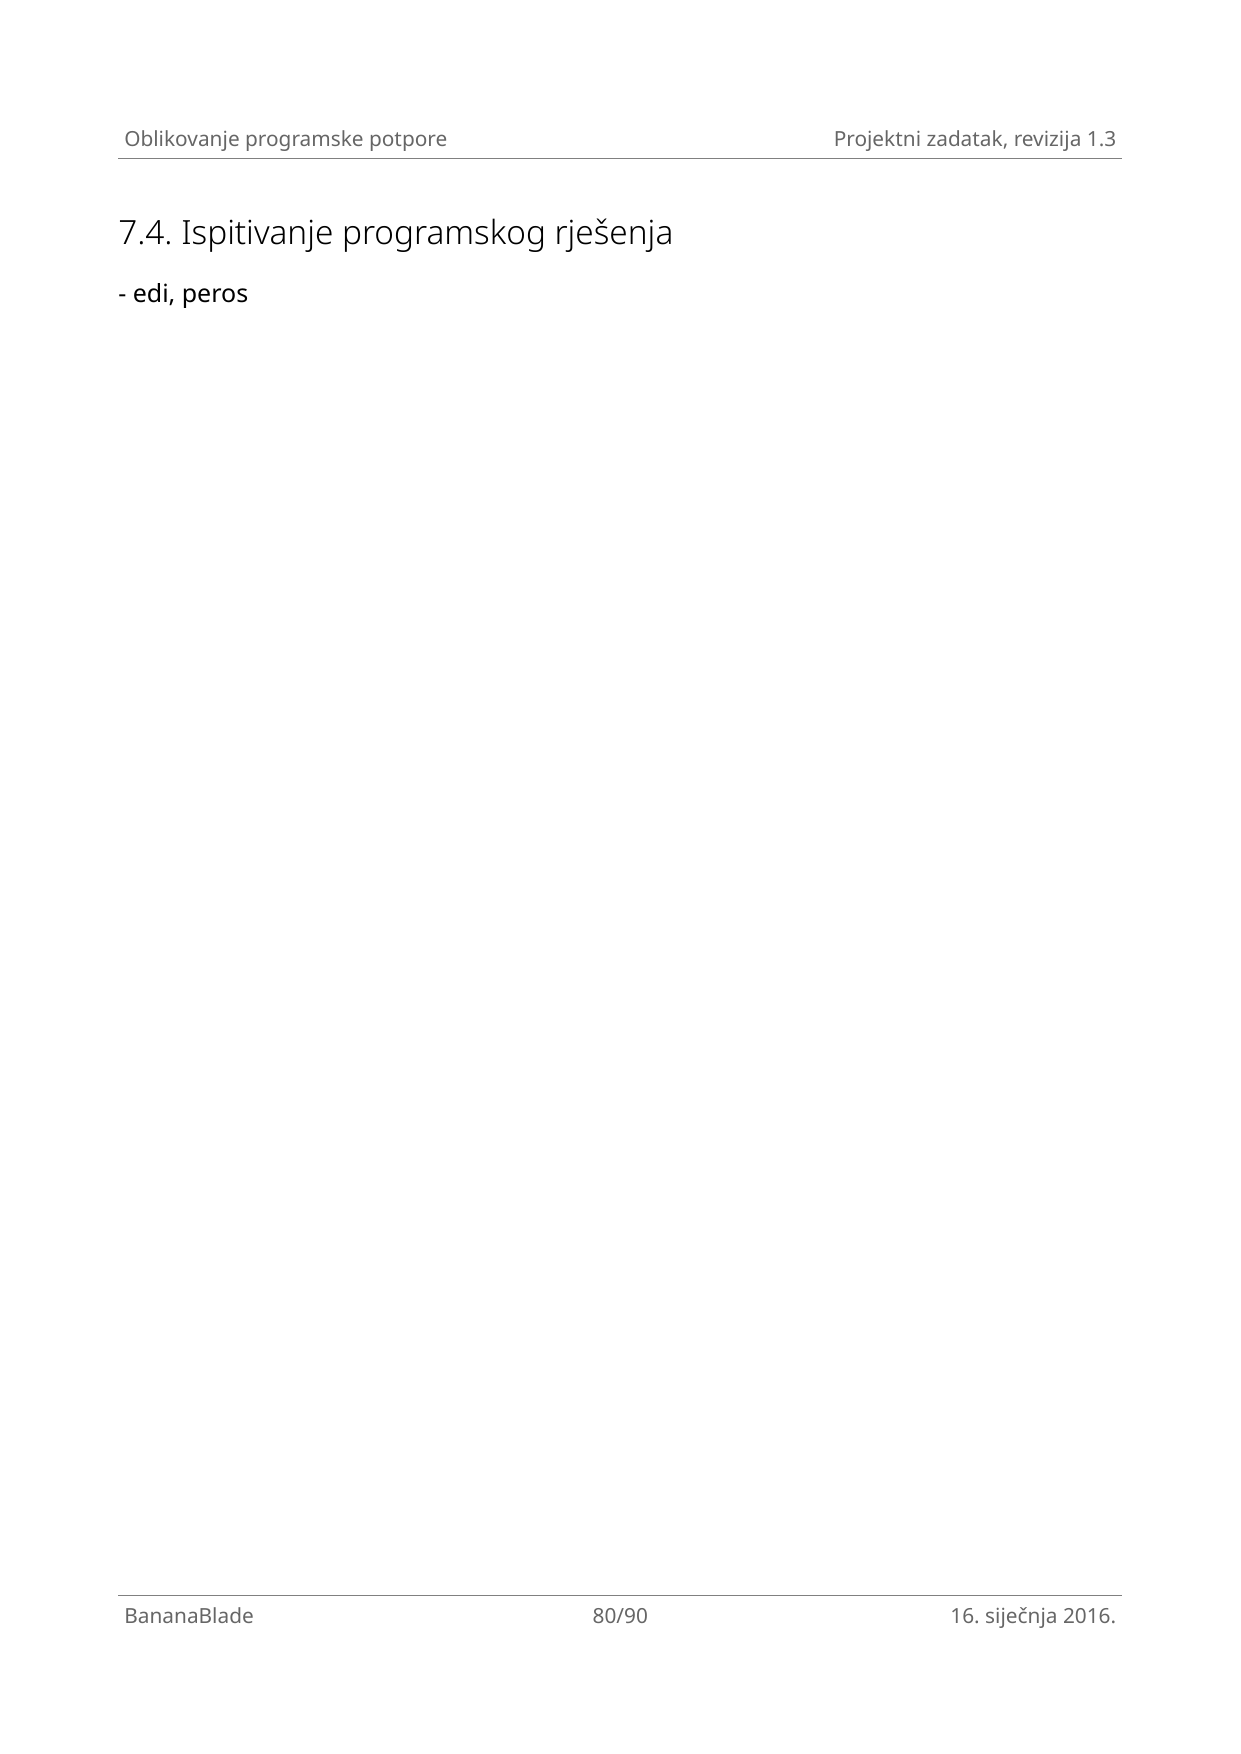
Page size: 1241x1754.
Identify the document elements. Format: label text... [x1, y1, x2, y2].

subtitle 7.4. Ispitivanje programskog rješenja [118, 209, 1122, 254]
text - edi, peros [118, 276, 1122, 310]
